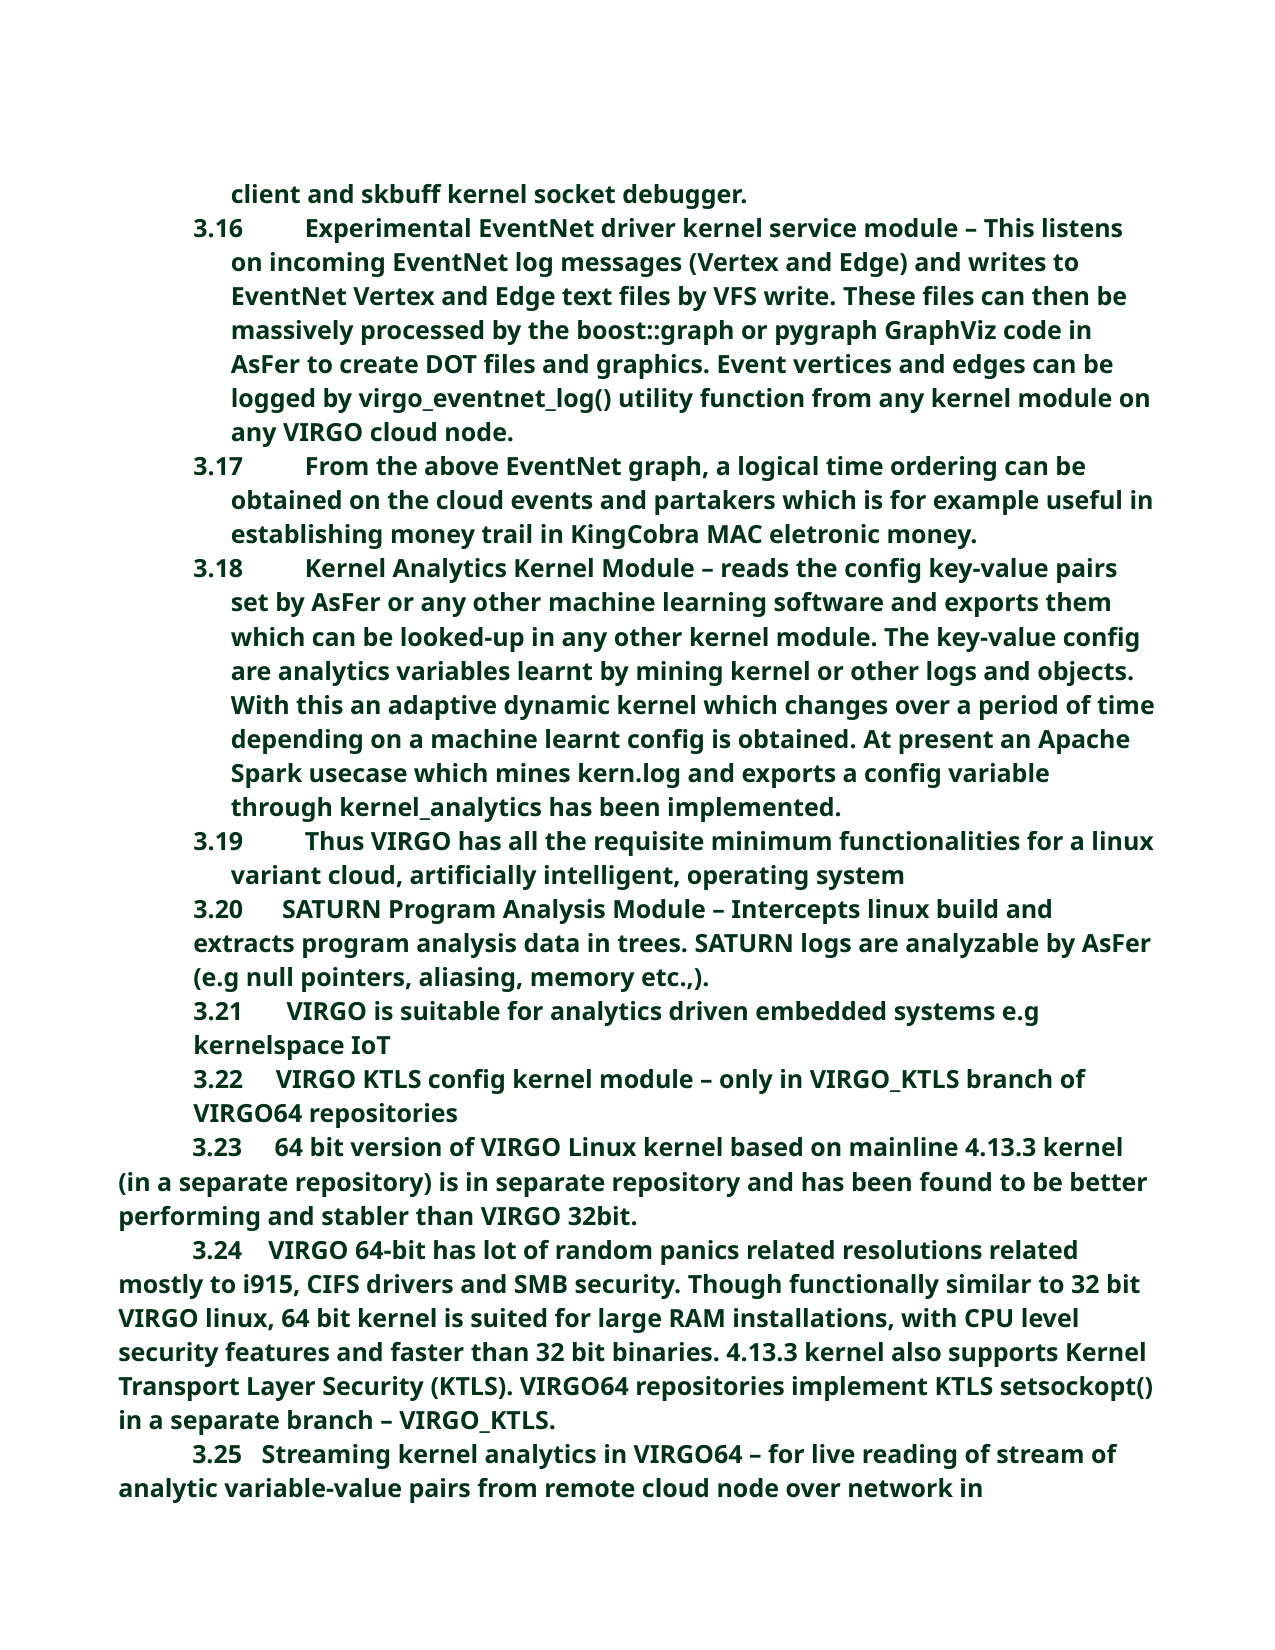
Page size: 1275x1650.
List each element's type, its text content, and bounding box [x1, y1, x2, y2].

list Thus VIRGO has all the requisite minimum functionalities for a linux variant cloud, artificially intelligent, operating system [193, 823, 1157, 892]
text 3.23 64 bit version of VIRGO Linux kernel based on mainline 4.13.3 kernel (in a separate repository) is in separate repository and has been found to be better performing and stabler than VIRGO 32bit. [118, 1130, 1157, 1232]
list 3.21 VIRGO is suitable for analytics driven embedded systems e.g kernelspace IoT [156, 994, 1157, 1062]
text 3.24 VIRGO 64-bit has lot of random panics related resolutions related mostly to i915, CIFS drivers and SMB security. Though functionally similar to 32 bit VIRGO linux, 64 bit kernel is suited for large RAM installations, with CPU level security features and faster than 32 bit binaries. 4.13.3 kernel also supports Kernel Transport Layer Security (KTLS). VIRGO64 repositories implement KTLS setsockopt() in a separate branch – VIRGO_KTLS. [118, 1232, 1157, 1437]
list Kernel Analytics Kernel Module – reads the config key-value pairs set by AsFer or any other machine learning software and exports them which can be looked-up in any other kernel module. The key-value config are analytics variables learnt by mining kernel or other logs and objects. With this an adaptive dynamic kernel which changes over a period of time depending on a machine learnt config is obtained. At present an Apache Spark usecase which mines kern.log and exports a config variable through kernel_analytics has been implemented. [193, 551, 1157, 823]
list From the above EventNet graph, a logical time ordering can be obtained on the cloud events and partakers which is for example useful in establishing money trail in KingCobra MAC eletronic money. [193, 449, 1157, 551]
text 3.25 Streaming kernel analytics in VIRGO64 – for live reading of stream of analytic variable-value pairs from remote cloud node over network in [118, 1437, 1157, 1505]
list 3.22 VIRGO KTLS config kernel module – only in VIRGO_KTLS branch of VIRGO64 repositories [156, 1062, 1157, 1130]
list 3.20 SATURN Program Analysis Module – Intercepts linux build and extracts program analysis data in trees. SATURN logs are analyzable by AsFer (e.g null pointers, aliasing, memory etc.,). [156, 892, 1157, 994]
list Experimental EventNet driver kernel service module – This listens on incoming EventNet log messages (Vertex and Edge) and writes to EventNet Vertex and Edge text files by VFS write. These files can then be massively processed by the boost::graph or pygraph GraphViz code in AsFer to create DOT files and graphics. Event vertices and edges can be logged by virgo_eventnet_log() utility function from any kernel module on any VIRGO cloud node. [193, 210, 1157, 449]
list client and skbuff kernel socket debugger. [193, 176, 1157, 210]
